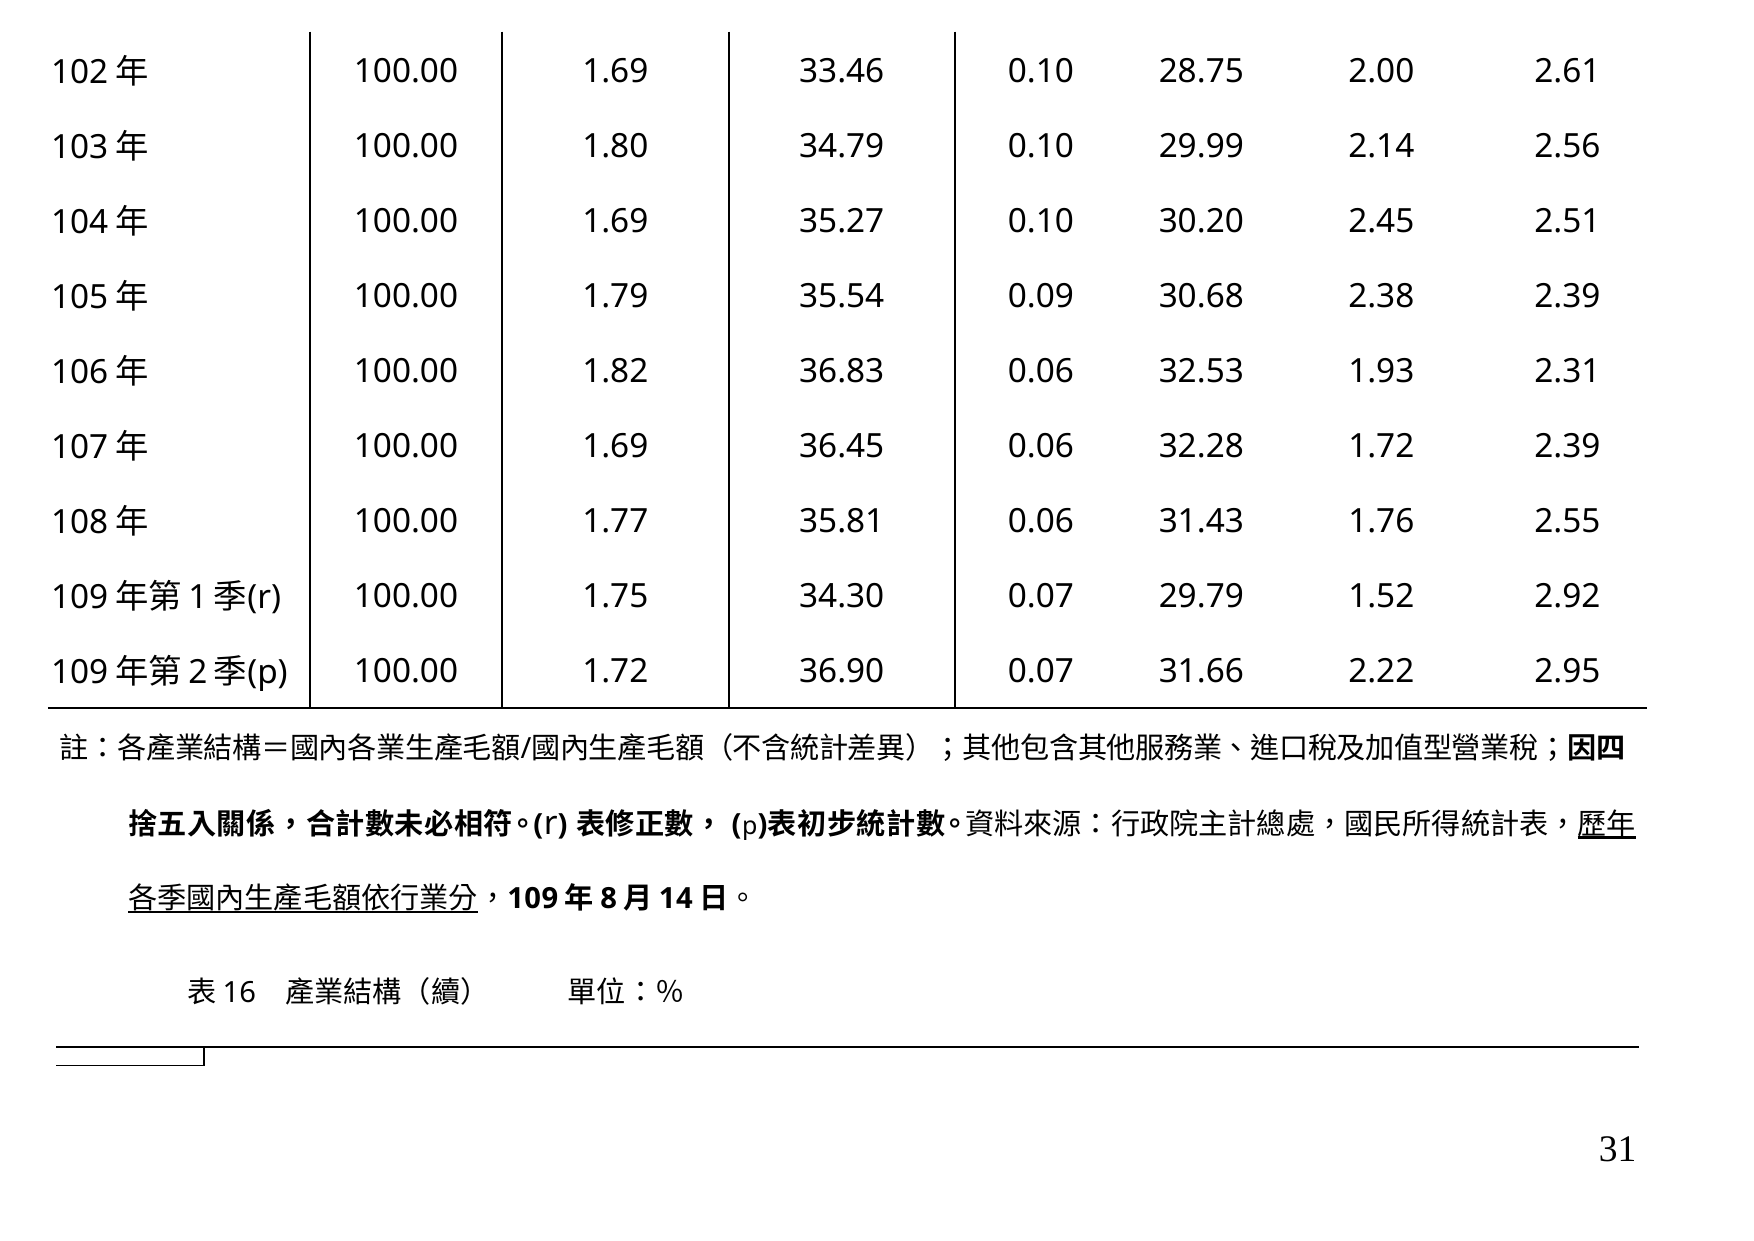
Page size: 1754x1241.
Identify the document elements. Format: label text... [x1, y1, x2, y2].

table_cell 35.54 [730, 257, 954, 332]
table_header [56, 1048, 203, 1065]
table_cell 31.43 [1127, 482, 1275, 557]
table_cell 36.90 [730, 632, 954, 707]
table_cell 33.46 [730, 32, 954, 107]
table_cell 29.79 [1127, 557, 1275, 632]
table_cell 2.22 [1275, 632, 1487, 707]
table_cell 2.39 [1487, 257, 1647, 332]
table_cell 34.79 [730, 107, 954, 182]
table_cell 35.27 [730, 182, 954, 257]
table_cell 2.00 [1275, 32, 1487, 107]
table_cell 0.10 [956, 107, 1127, 182]
table_cell 108年 [48, 482, 309, 557]
table_cell 2.61 [1487, 32, 1647, 107]
table_cell 35.81 [730, 482, 954, 557]
table_cell 1.75 [503, 557, 728, 632]
table_cell 28.75 [1127, 32, 1275, 107]
table_cell 2.56 [1487, 107, 1647, 182]
table_cell 109年第2季(p) [48, 632, 309, 707]
table_cell 2.14 [1275, 107, 1487, 182]
table_cell 100.00 [311, 557, 501, 632]
table_cell 29.99 [1127, 107, 1275, 182]
table_cell 30.20 [1127, 182, 1275, 257]
table_cell 104年 [48, 182, 309, 257]
table_cell 100.00 [311, 32, 501, 107]
table_header [314, 1048, 1639, 1065]
table_cell 109年第1季(r) [48, 557, 309, 632]
table_cell 100.00 [311, 107, 501, 182]
table_cell 0.06 [956, 332, 1127, 407]
table_cell 32.53 [1127, 332, 1275, 407]
subtitle 表16 產業結構（續） 單位：％ [58, 952, 1636, 1027]
table_cell 1.82 [503, 332, 728, 407]
table_cell 36.45 [730, 407, 954, 482]
table_cell 0.07 [956, 632, 1127, 707]
table_cell 100.00 [311, 482, 501, 557]
table_cell 0.07 [956, 557, 1127, 632]
table_cell 34.30 [730, 557, 954, 632]
table_cell 0.10 [956, 32, 1127, 107]
table_cell 1.77 [503, 482, 728, 557]
table_cell 1.76 [1275, 482, 1487, 557]
table_cell 1.72 [503, 632, 728, 707]
table_cell 31.66 [1127, 632, 1275, 707]
table_cell 2.39 [1487, 407, 1647, 482]
table_cell 105年 [48, 257, 309, 332]
table_cell 0.06 [956, 407, 1127, 482]
table_cell 100.00 [311, 257, 501, 332]
table_cell 1.79 [503, 257, 728, 332]
table_cell 100.00 [311, 407, 501, 482]
table_cell 103年 [48, 107, 309, 182]
table_header [205, 1048, 314, 1065]
table_cell 100.00 [311, 632, 501, 707]
text 註：各產業結構＝國內各業生產毛額/國內生產毛額（不含統計差異）；其他包含其他服務業、進口稅及加值型營業稅；因四捨五入關係，合計數未必相符。(r) 表修正數， (p)表初步統計數。資料來源：行政院主計總處，國民所得統計表，歷年各季國內生產毛額依行業分，109年8月14日。 [59, 709, 1636, 934]
table_cell 100.00 [311, 182, 501, 257]
table_cell 2.38 [1275, 257, 1487, 332]
table_cell 1.69 [503, 407, 728, 482]
table_cell 1.52 [1275, 557, 1487, 632]
table_cell 100.00 [311, 332, 501, 407]
table_cell 32.28 [1127, 407, 1275, 482]
table_cell 107年 [48, 407, 309, 482]
table_cell 2.51 [1487, 182, 1647, 257]
table_cell 2.95 [1487, 632, 1647, 707]
table_cell 2.92 [1487, 557, 1647, 632]
table_cell 106年 [48, 332, 309, 407]
table_cell 1.72 [1275, 407, 1487, 482]
table_cell 2.55 [1487, 482, 1647, 557]
table_cell 2.45 [1275, 182, 1487, 257]
table_cell 0.10 [956, 182, 1127, 257]
table_cell 0.06 [956, 482, 1127, 557]
table_cell 2.31 [1487, 332, 1647, 407]
table_cell 1.69 [503, 32, 728, 107]
table_cell 0.09 [956, 257, 1127, 332]
table_cell 36.83 [730, 332, 954, 407]
table_cell 102年 [48, 32, 309, 107]
table_cell 1.69 [503, 182, 728, 257]
table_cell 30.68 [1127, 257, 1275, 332]
table_cell 1.80 [503, 107, 728, 182]
table_cell 1.93 [1275, 332, 1487, 407]
